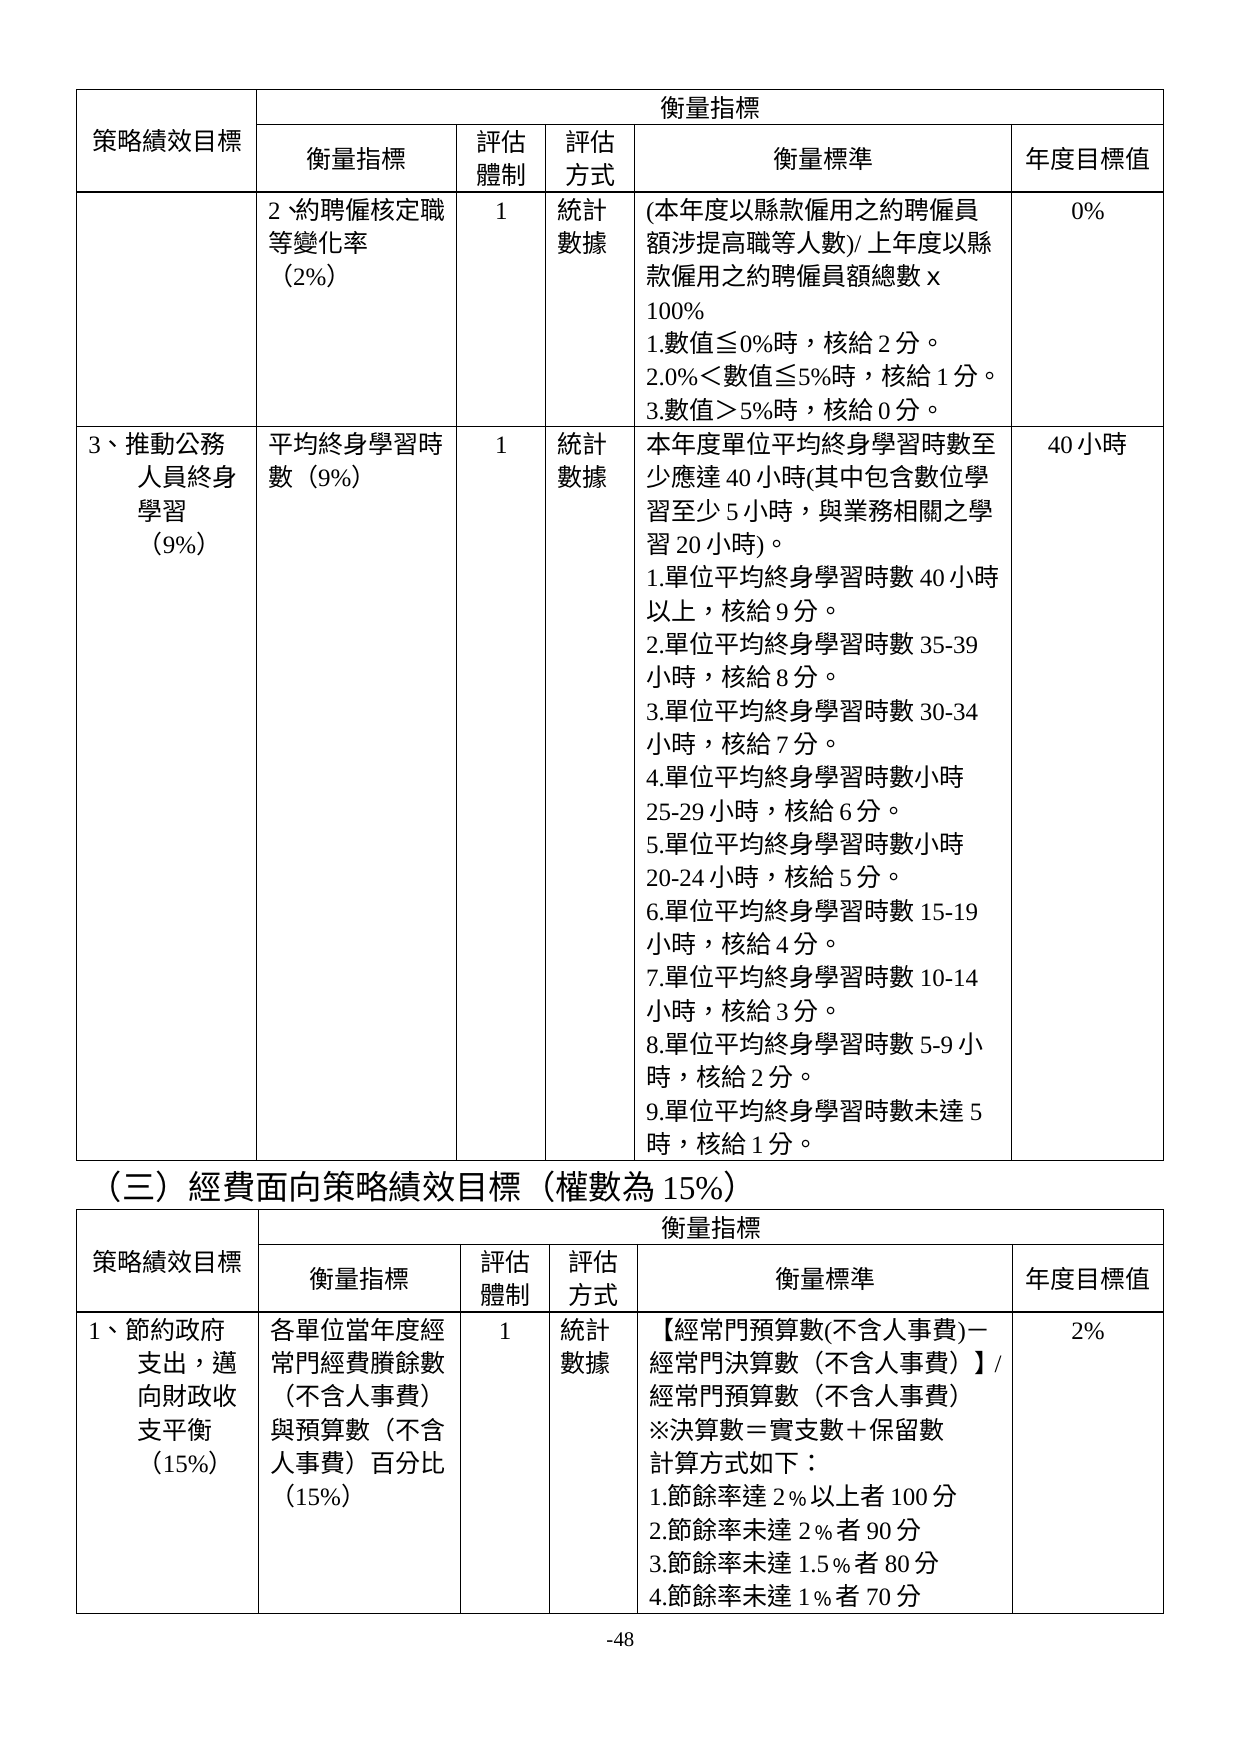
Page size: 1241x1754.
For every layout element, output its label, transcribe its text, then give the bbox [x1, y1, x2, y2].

table_cell 1 [457, 193, 545, 426]
table_cell 統計數據 [550, 1313, 637, 1612]
table_cell 1 [457, 427, 545, 1160]
table_header 策略績效目標 [77, 1210, 258, 1311]
table_cell 1 [461, 1313, 549, 1612]
table_cell 衡量標準 [638, 1245, 1012, 1311]
table_cell 評估方式 [550, 1245, 637, 1311]
table_cell 年度目標值 [1013, 1245, 1163, 1311]
table_cell 0% [1012, 193, 1163, 426]
table_cell 評估體制 [457, 125, 545, 191]
table_header 衡量指標 [257, 90, 1163, 124]
table_header 策略績效目標 [77, 90, 256, 191]
table_cell 衡量指標 [257, 125, 456, 191]
text （三）經費面向策略績效目標（權數為15%） [88, 1161, 1152, 1209]
table_cell 衡量標準 [635, 125, 1011, 191]
table_cell 各單位當年度經常門經費賸餘數（不含人事費）與預算數（不含人事費）百分比（15%） [259, 1313, 460, 1612]
table_cell 推動公務人員終身學習（9%） [77, 427, 256, 1160]
table_cell 統計數據 [546, 427, 634, 1160]
table_cell 2% [1013, 1313, 1163, 1612]
table_cell 本年度單位平均終身學習時數至少應達40小時(其中包含數位學習至少5小時，與業務相關之學習20小時)。 1.單位平均終身學習時數40小時以上，核給9分。 2.單位平均終身學習時數35-39小時，核給8分。 3.單位平均終身學習時數30-34小時，核給7分。 4.單位平均終身學習時數小時25-29小時，核給6分。 5.單位平均終身學習時數小時20-24小時，核給5分。 6.單位平均終身學習時數15-19小時，核給4分。 7.單位平均終身學習時數10-14小時，核給3分。 8.單位平均終身學習時數5-9小時，核給2分。 9.單位平均終身學習時數未達5時，核給1分。 [635, 427, 1011, 1160]
table_cell 2、約聘僱核定職等變化率（2%） [257, 193, 456, 426]
table_header 衡量指標 [259, 1210, 1163, 1244]
table_cell 40小時 [1012, 427, 1163, 1160]
table_cell 統計數據 [546, 193, 634, 426]
table_cell 【經常門預算數(不含人事費)－經常門決算數（不含人事費）】/經常門預算數（不含人事費） ※決算數＝實支數＋保留數 計算方式如下： 1.節餘率達2﹪以上者100分 2.節餘率未達 2﹪者 90分 3.節餘率未達1.5﹪者 80分 4.節餘率未達1﹪者 70分 [638, 1313, 1012, 1612]
table_cell [77, 193, 256, 426]
table_cell 衡量指標 [259, 1245, 460, 1311]
table_cell 評估體制 [461, 1245, 549, 1311]
table_cell 平均終身學習時數（9%） [257, 427, 456, 1160]
table_cell 年度目標值 [1012, 125, 1163, 191]
table_cell 評估方式 [546, 125, 634, 191]
table_cell (本年度以縣款僱用之約聘僱員額涉提高職等人數)/ 上年度以縣款僱用之約聘僱員額總數ｘ100% 1.數值≦0%時，核給2分。 2.0%＜數值≦5%時，核給1分。 3.數值＞5%時，核給0分。 [635, 193, 1011, 426]
table_cell 節約政府支出，邁向財政收支平衡（15%） [77, 1313, 258, 1612]
